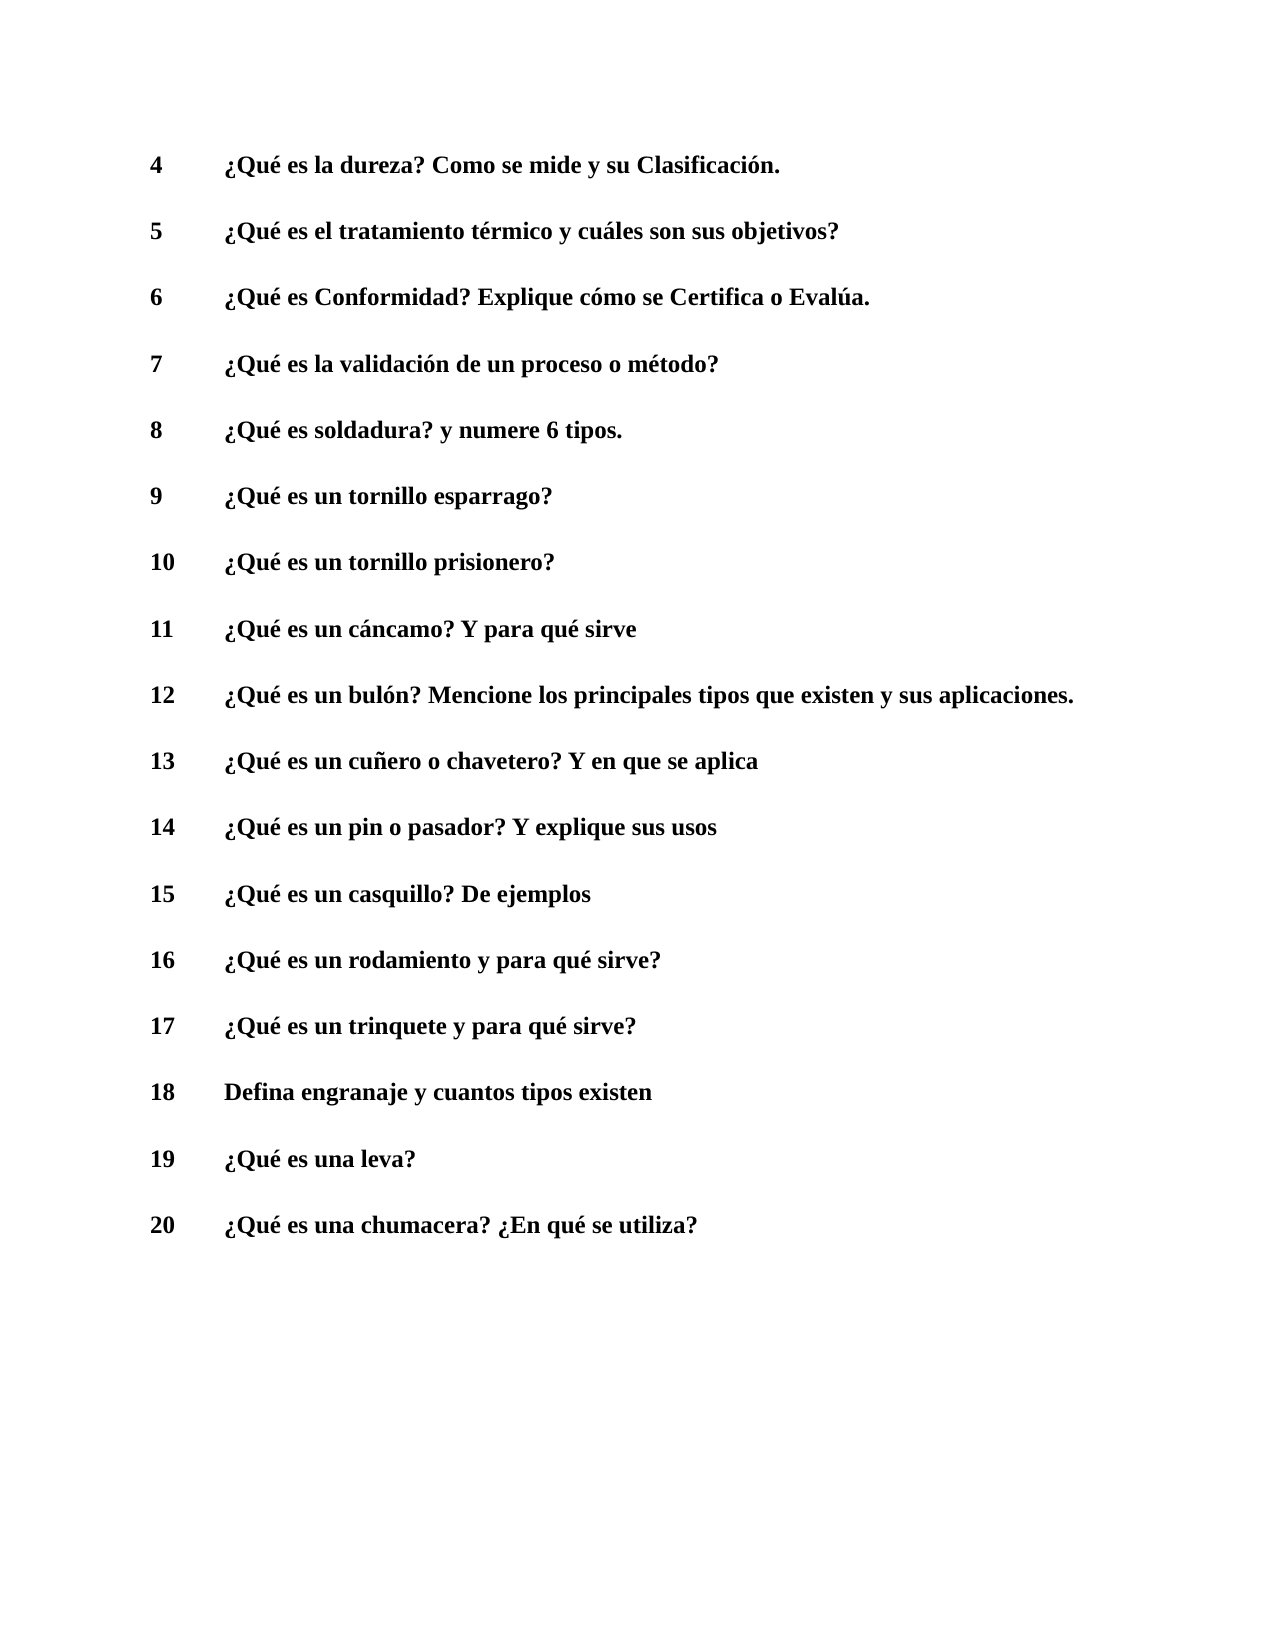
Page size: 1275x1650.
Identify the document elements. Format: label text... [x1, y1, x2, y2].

subtitle ¿Qué es un tornillo prisionero? [150, 547, 1125, 576]
subtitle ¿Qué es un casquillo? De ejemplos [150, 879, 1125, 907]
subtitle ¿Qué es un cuñero o chavetero? Y en que se aplica [150, 746, 1125, 775]
subtitle ¿Qué es una chumacera? ¿En qué se utiliza? [150, 1210, 1125, 1239]
subtitle ¿Qué es Conformidad? Explique cómo se Certifica o Evalúa. [150, 282, 1125, 311]
subtitle ¿Qué es la validación de un proceso o método? [150, 349, 1125, 377]
subtitle ¿Qué es un cáncamo? Y para qué sirve [150, 614, 1125, 642]
subtitle Defina engranaje y cuantos tipos existen [150, 1077, 1125, 1106]
subtitle ¿Qué es una leva? [150, 1144, 1125, 1172]
subtitle ¿Qué es un bulón? Mencione los principales tipos que existen y sus aplicaciones. [150, 680, 1125, 709]
subtitle ¿Qué es un pin o pasador? Y explique sus usos [150, 812, 1125, 841]
subtitle ¿Qué es un rodamiento y para qué sirve? [150, 945, 1125, 974]
subtitle ¿Qué es un trinquete y para qué sirve? [150, 1011, 1125, 1040]
subtitle ¿Qué es un tornillo esparrago? [150, 481, 1125, 510]
subtitle ¿Qué es el tratamiento térmico y cuáles son sus objetivos? [150, 216, 1125, 245]
subtitle ¿Qué es soldadura? y numere 6 tipos. [150, 415, 1125, 444]
subtitle ¿Qué es la dureza? Como se mide y su Clasificación. [150, 150, 1125, 179]
